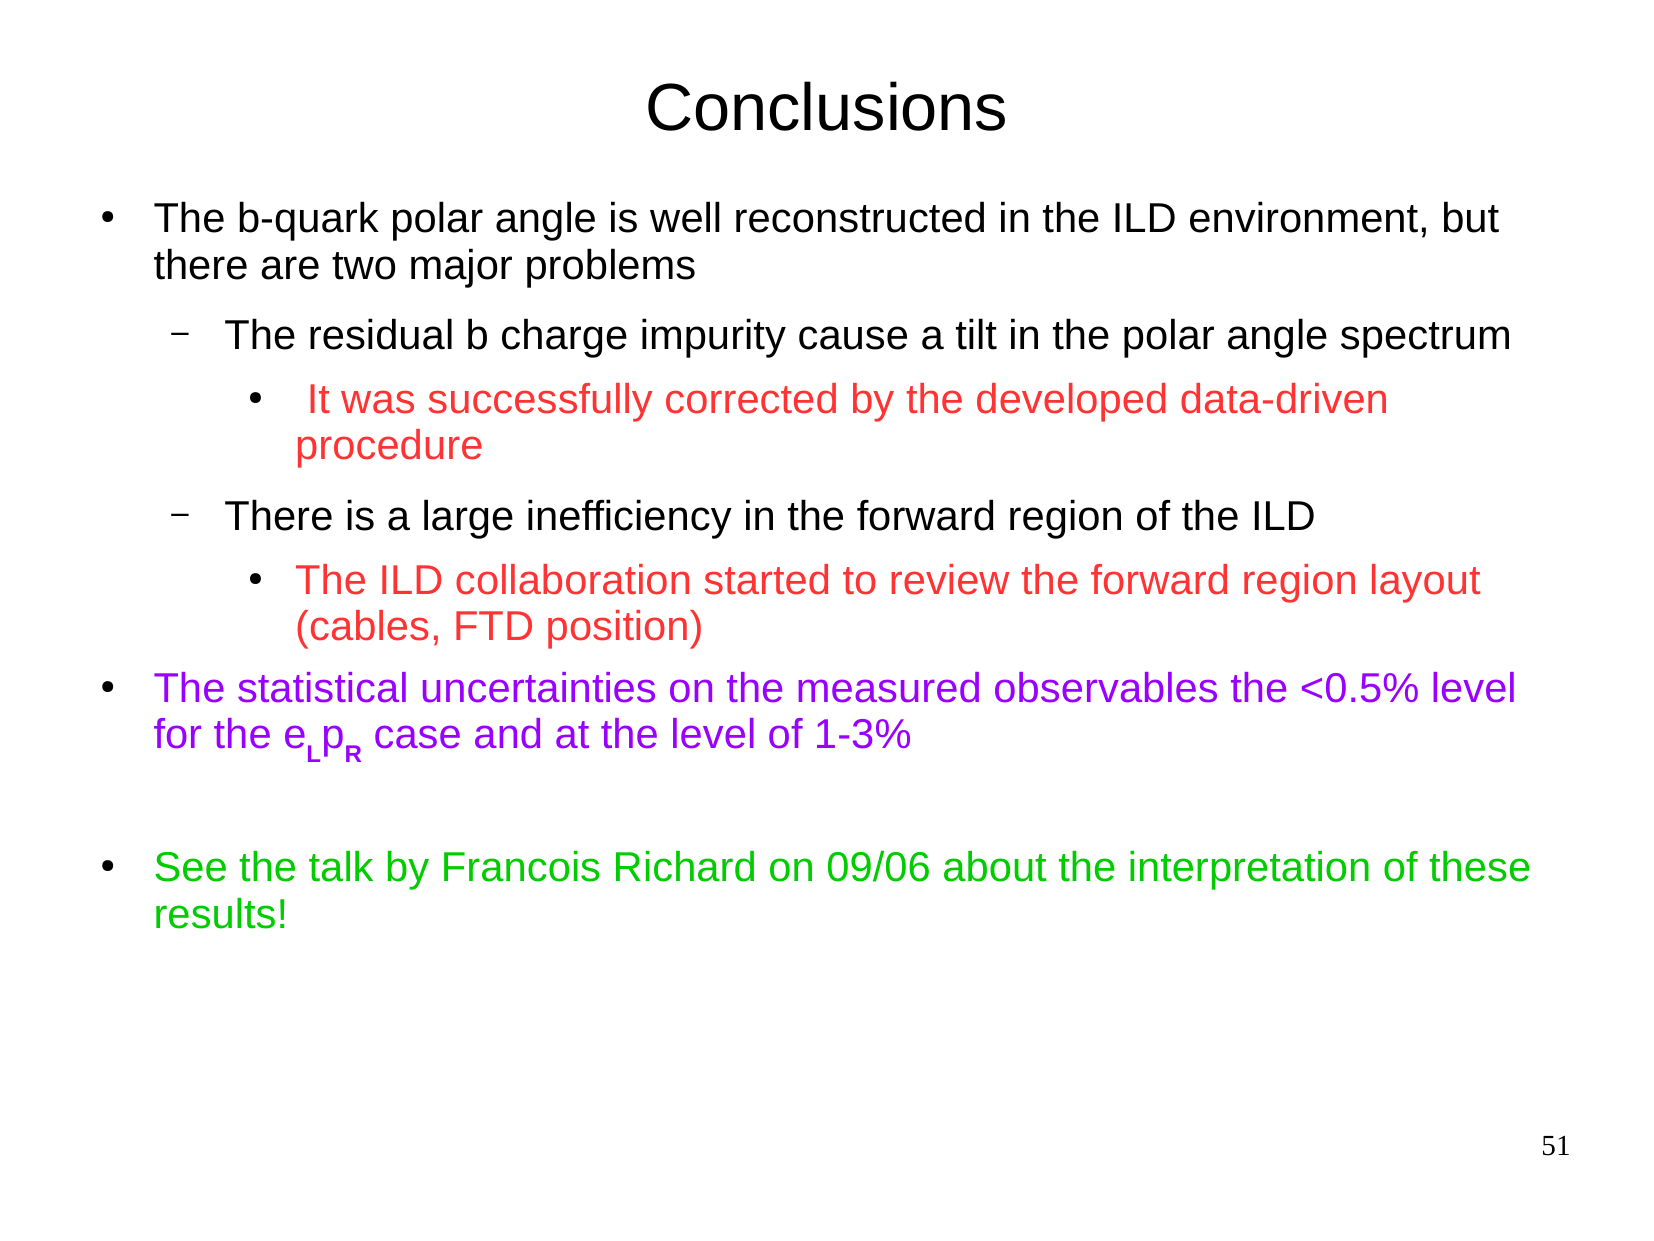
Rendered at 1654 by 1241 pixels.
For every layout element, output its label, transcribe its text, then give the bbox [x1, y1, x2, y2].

list The b-quark polar angle is well reconstructed in the ILD environment, but there are two major problems The residual b charge impurity cause a tilt in the polar angle spectrum It was successfully corrected by the developed data-driven procedure There is a large inefficiency in the forward region of the ILD The ILD collaboration started to review the forward region layout (cables, FTD position) The statistical uncertainties on the measured observables the <0.5% level for the eLpR case and at the level of 1-3% See the talk by Francois Richard on 09/06 about the interpretation of these results! [82, 195, 1571, 1171]
title Conclusions [82, 49, 1571, 166]
